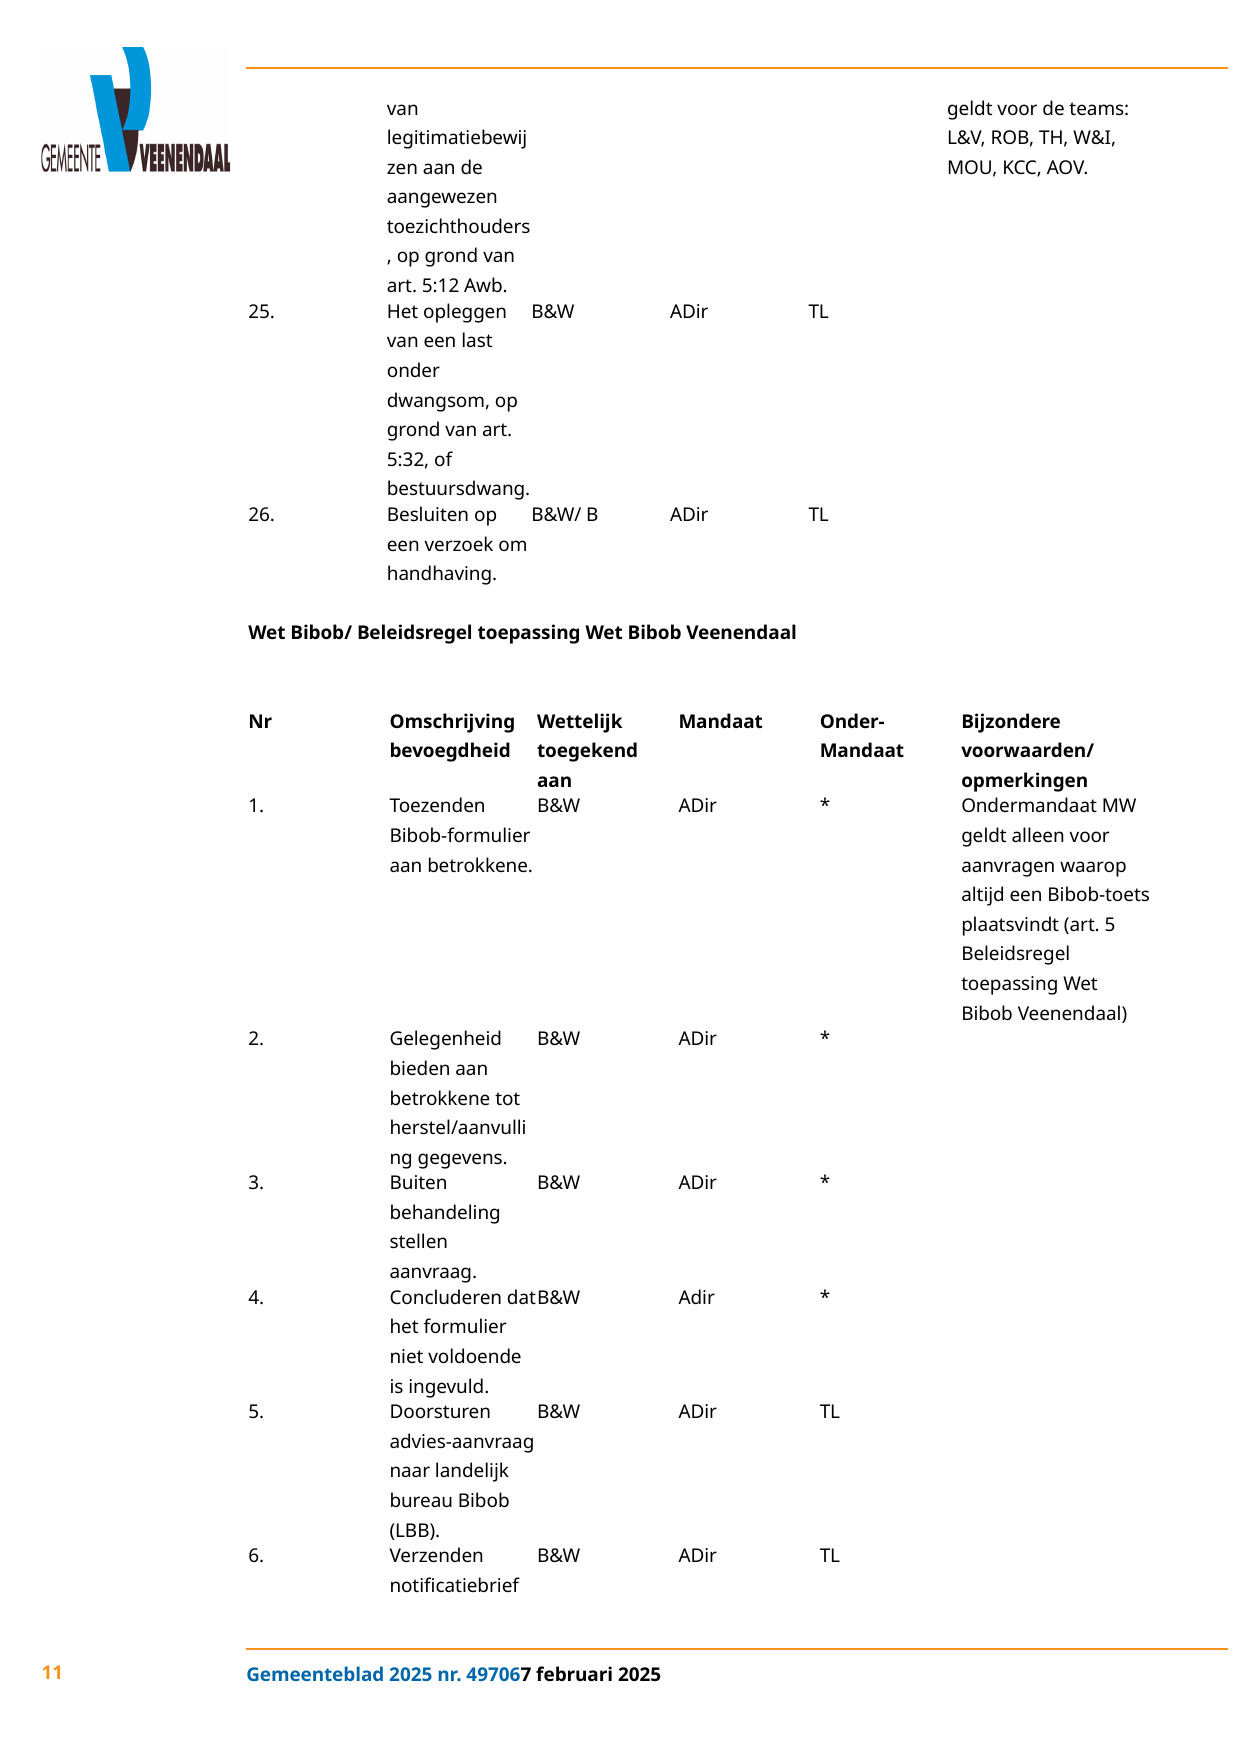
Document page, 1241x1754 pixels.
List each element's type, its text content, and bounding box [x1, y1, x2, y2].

table_header Onder- Mandaat [820, 708, 961, 793]
table_cell van legitimatiebewijzen aan de aangewezen toezichthouders, op grond van art. 5:12 Awb. [387, 95, 531, 298]
table_cell ADir [678, 1170, 819, 1284]
table_cell Concluderen dat het formulier niet voldoende is ingevuld. [389, 1284, 537, 1398]
table_header Mandaat [678, 708, 819, 793]
table_cell 25. [248, 298, 387, 501]
table_cell TL [820, 1399, 961, 1543]
table_cell * [820, 1026, 961, 1169]
table_cell Doorsturen advies-aanvraag naar landelijk bureau Bibob (LBB). [389, 1399, 537, 1543]
table_cell 1. [248, 793, 389, 1026]
table_cell B&W [537, 1399, 678, 1543]
table_cell ADir [678, 793, 819, 1026]
table_cell [248, 95, 387, 298]
table_cell Verzenden notificatiebrief [389, 1543, 537, 1598]
table_cell B&W [531, 298, 670, 501]
table_header Nr [248, 708, 389, 793]
table_cell 5. [248, 1399, 389, 1543]
table_cell [961, 1284, 1152, 1398]
table_cell 4. [248, 1284, 389, 1398]
table_cell Ondermandaat MW geldt alleen voor aanvragen waarop altijd een Bibob-toets plaatsvindt (art. 5 Beleidsregel toepassing Wet Bibob Veenendaal) [961, 793, 1152, 1026]
table_cell [961, 1543, 1152, 1598]
table_cell B&W [537, 1284, 678, 1398]
table_cell TL [808, 298, 947, 501]
table_cell * [820, 1170, 961, 1284]
table_cell [670, 95, 808, 298]
table_cell [961, 1026, 1152, 1169]
table_header Omschrijving bevoegdheid [389, 708, 537, 793]
table_cell ADir [670, 501, 808, 586]
table_cell geldt voor de teams: L&V, ROB, TH, W&I, MOU, KCC, AOV. [947, 95, 1152, 298]
table_cell [531, 95, 670, 298]
table_cell 2. [248, 1026, 389, 1169]
table_cell Gelegenheid bieden aan betrokkene tot herstel/aanvulling gegevens. [389, 1026, 537, 1169]
table_header Wettelijk toegekend aan [537, 708, 678, 793]
table_cell TL [820, 1543, 961, 1598]
table_cell B&W [537, 1543, 678, 1598]
table_cell B&W/ B [531, 501, 670, 586]
table_cell ADir [670, 298, 808, 501]
table_cell * [820, 793, 961, 1026]
table_cell [808, 95, 947, 298]
table_cell ADir [678, 1399, 819, 1543]
table_cell TL [808, 501, 947, 586]
table_cell ADir [678, 1543, 819, 1598]
table_header Bijzondere voorwaarden/ opmerkingen [961, 708, 1152, 793]
table_cell B&W [537, 1026, 678, 1169]
text Wet Bibob/ Beleidsregel toepassing Wet Bibob Veenendaal [248, 619, 1152, 645]
picture [41, 47, 130, 172]
table_cell Besluiten op een verzoek om handhaving. [387, 501, 531, 586]
table_cell Buiten behandeling stellen aanvraag. [389, 1170, 537, 1284]
table_cell [961, 1170, 1152, 1284]
table_cell Adir [678, 1284, 819, 1398]
table_cell 26. [248, 501, 387, 586]
table_cell B&W [537, 793, 678, 1026]
picture [123, 47, 231, 172]
table_cell * [820, 1284, 961, 1398]
table_cell 6. [248, 1543, 389, 1598]
table_cell [947, 501, 1152, 586]
table_cell 3. [248, 1170, 389, 1284]
table_cell Het opleggen van een last onder dwangsom, op grond van art. 5:32, of bestuursdwang. [387, 298, 531, 501]
table_cell B&W [537, 1170, 678, 1284]
table_cell [961, 1399, 1152, 1543]
table_cell ADir [678, 1026, 819, 1169]
table_cell [947, 298, 1152, 501]
table_cell Toezenden Bibob-formulier aan betrokkene. [389, 793, 537, 1026]
